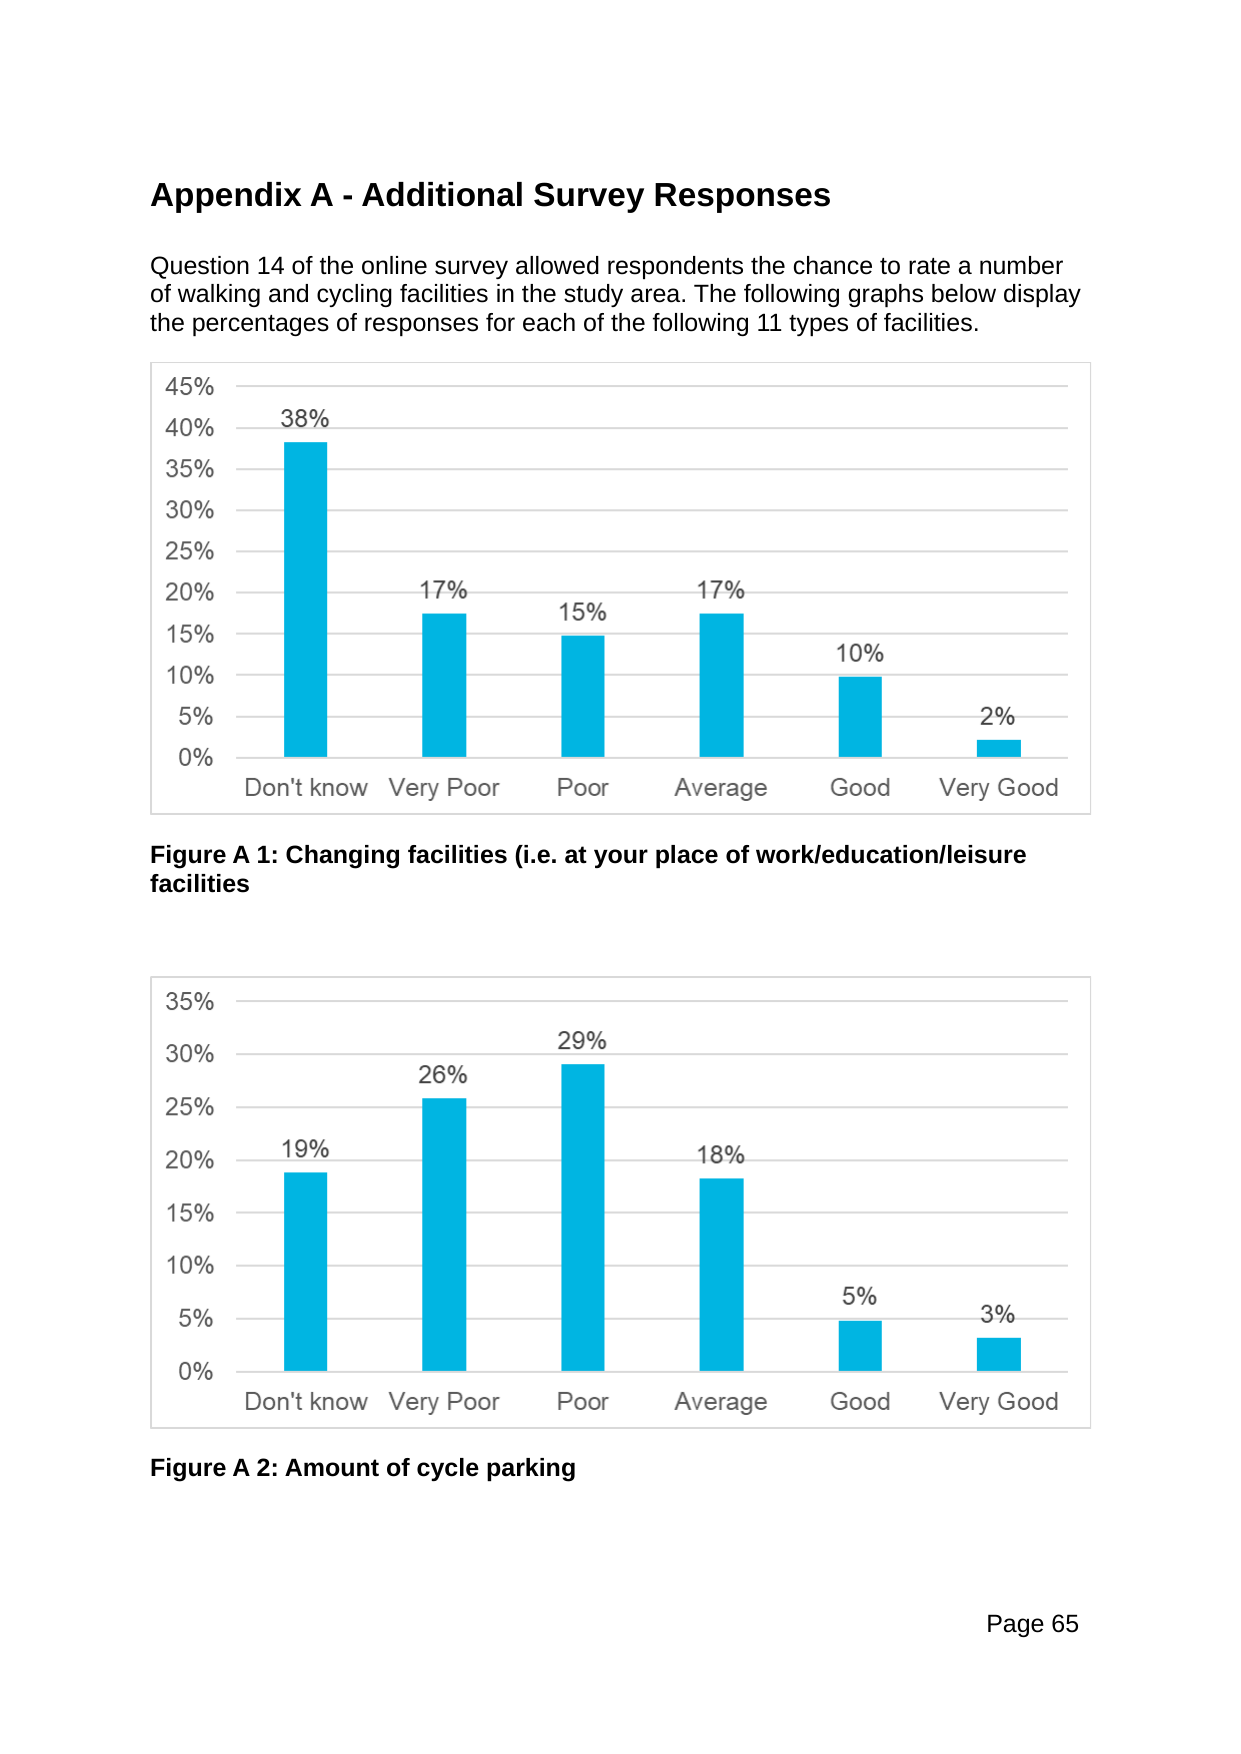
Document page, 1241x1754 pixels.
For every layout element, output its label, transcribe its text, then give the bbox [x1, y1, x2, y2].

list - Additional Survey Responses [150, 175, 1090, 213]
text Question 14 of the online survey allowed respondents the chance to rate a number of walking and cycling facilities in the study area. The following graphs below display the percentages of responses for each of the following 11 types of facilities. [150, 251, 1090, 337]
text Figure A 1: Changing facilities (i.e. at your place of work/education/leisure facilities [150, 840, 1090, 897]
text Figure A 2: Amount of cycle parking [150, 1453, 1090, 1482]
